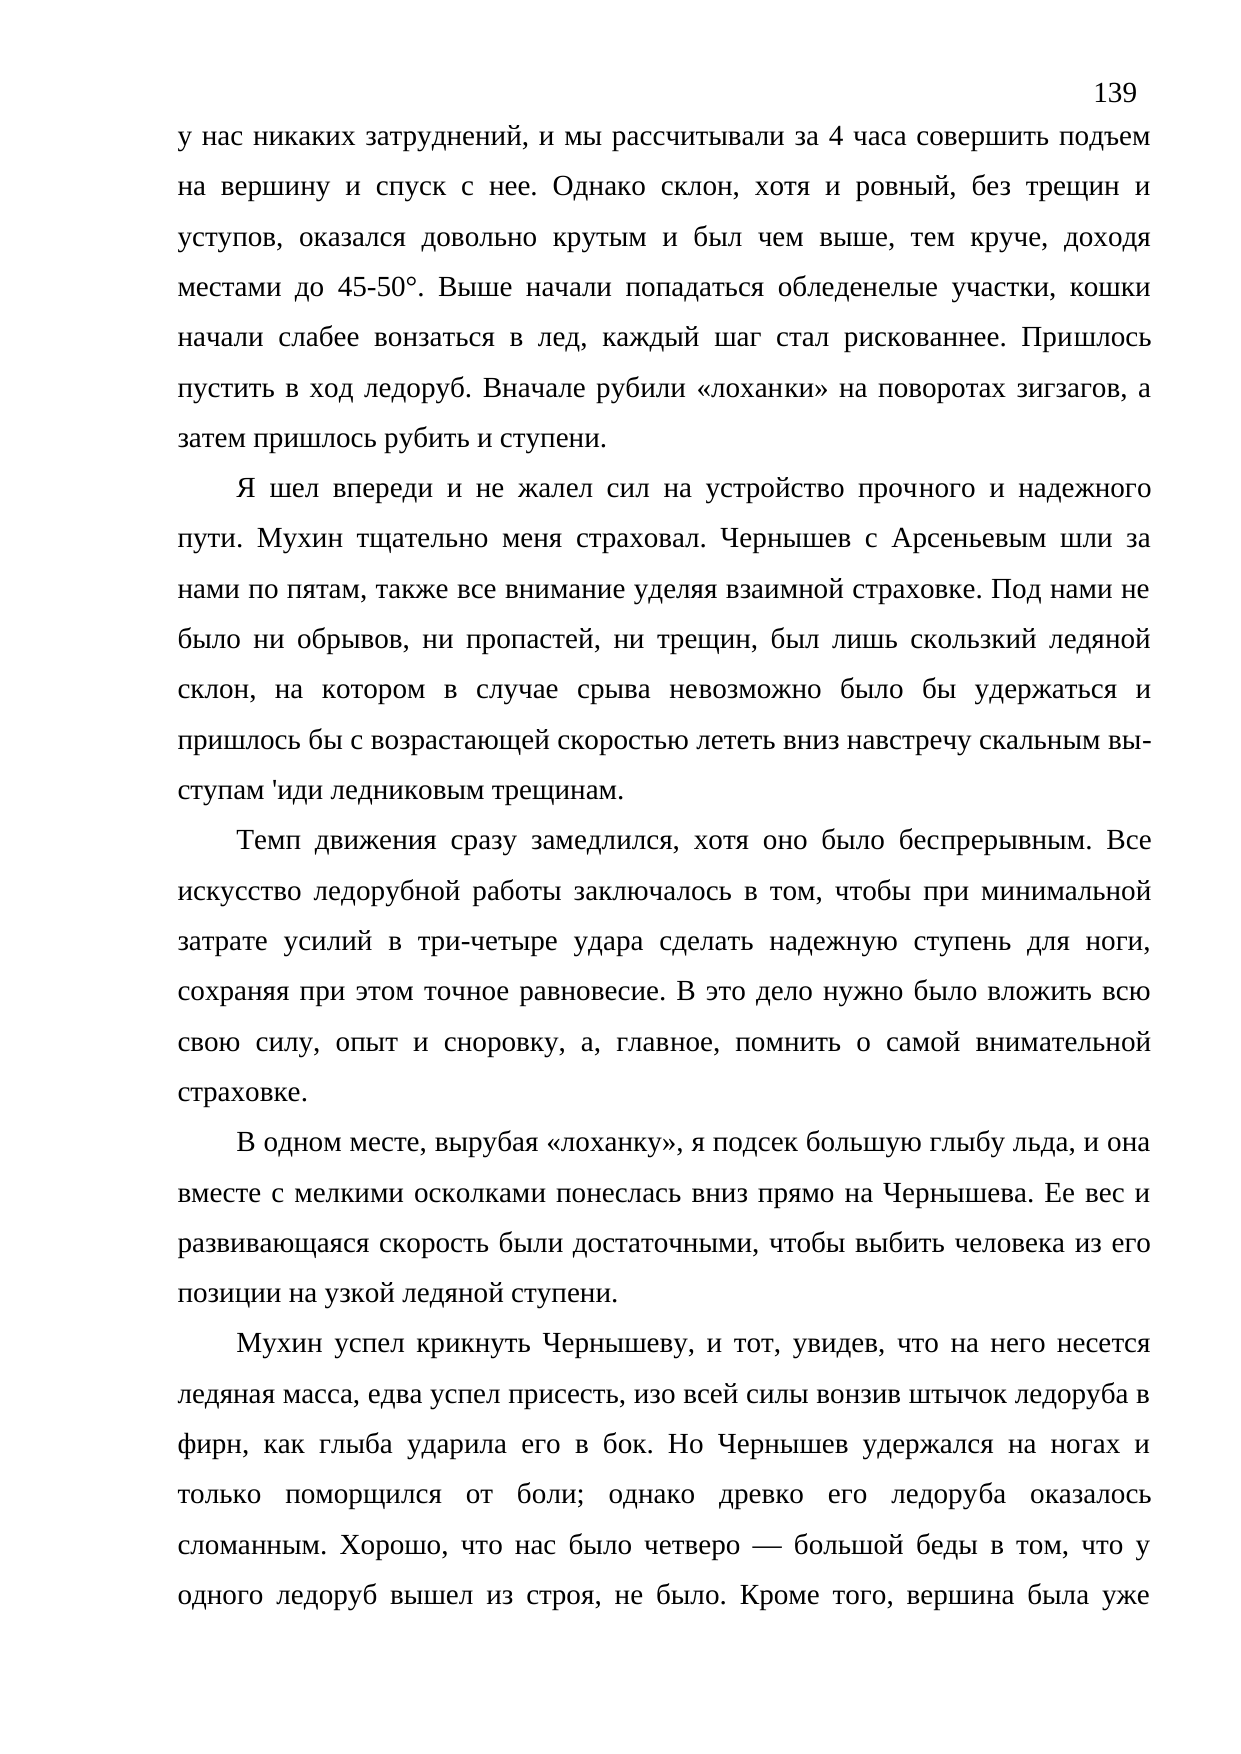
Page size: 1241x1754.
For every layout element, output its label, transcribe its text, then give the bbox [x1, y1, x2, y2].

text у нас никаких затруднений, и мы рассчитывали за 4 часа совершить подъем на вершину и спуск с нее. Однако склон, хотя и ровный, без трещин и уступов, оказался довольно крутым и был чем выше, тем круче, доходя местами до 45-50°. Выше начали попадаться обледенелые участки, кошки начали слабее вонзаться в лед, каждый шаг стал рискованнее. При­шлось пустить в ход ледоруб. Вначале рубили «лохан­ки» на поворотах зигзагов, а затем пришлось рубить и ступени. [177, 118, 1152, 453]
text Мухин успел крикнуть Чернышеву, и тот, увидев, что на него несется ледяная масса, едва успел присесть, изо всей силы вонзив штычок ледоруба в фирн, как глыба ударила его в бок. Но Чернышев удержался на ногах и только поморщился от боли; однако древко его ледору­ба оказалось сломанным. Хорошо, что нас было четверо — большой беды в том, что у одного ледоруб вышел из строя, не было. Кроме того, вершина была уже [177, 1326, 1152, 1611]
text В одном месте, вырубая «лоханку», я подсек большую глыбу льда, и она вместе с мелкими осколками понеслась вниз прямо на Чернышева. Ее вес и развивающаяся ско­рость были достаточными, чтобы выбить человека из его позиции на узкой ледяной ступени. [177, 1124, 1152, 1309]
text Темп движения сразу замедлился, хотя оно было бес­прерывным. Все искусство ледорубной работы заключа­лось в том, чтобы при минимальной затрате усилий в три-четыре удара сделать надежную ступень для ноги, сохраняя при этом точное равновесие. В это дело нужно было вложить всю свою силу, опыт и сноровку, а, глав­ное, помнить о самой внимательной страховке. [177, 822, 1152, 1108]
text Я шел впереди и не жалел сил на устройство проч­ного и надежного пути. Мухин тщательно меня страховал. Чернышев с Арсеньевым шли за нами по пятам, также все внимание уделяя взаимной страховке. Под нами не было ни обрывов, ни пропастей, ни трещин, был лишь скользкий ледяной склон, на котором в случае срыва не­возможно было бы удержаться и пришлось бы с возрас­тающей скоростью лететь вниз навстречу скальным вы­ступам 'иди ледниковым трещинам. [177, 470, 1152, 806]
